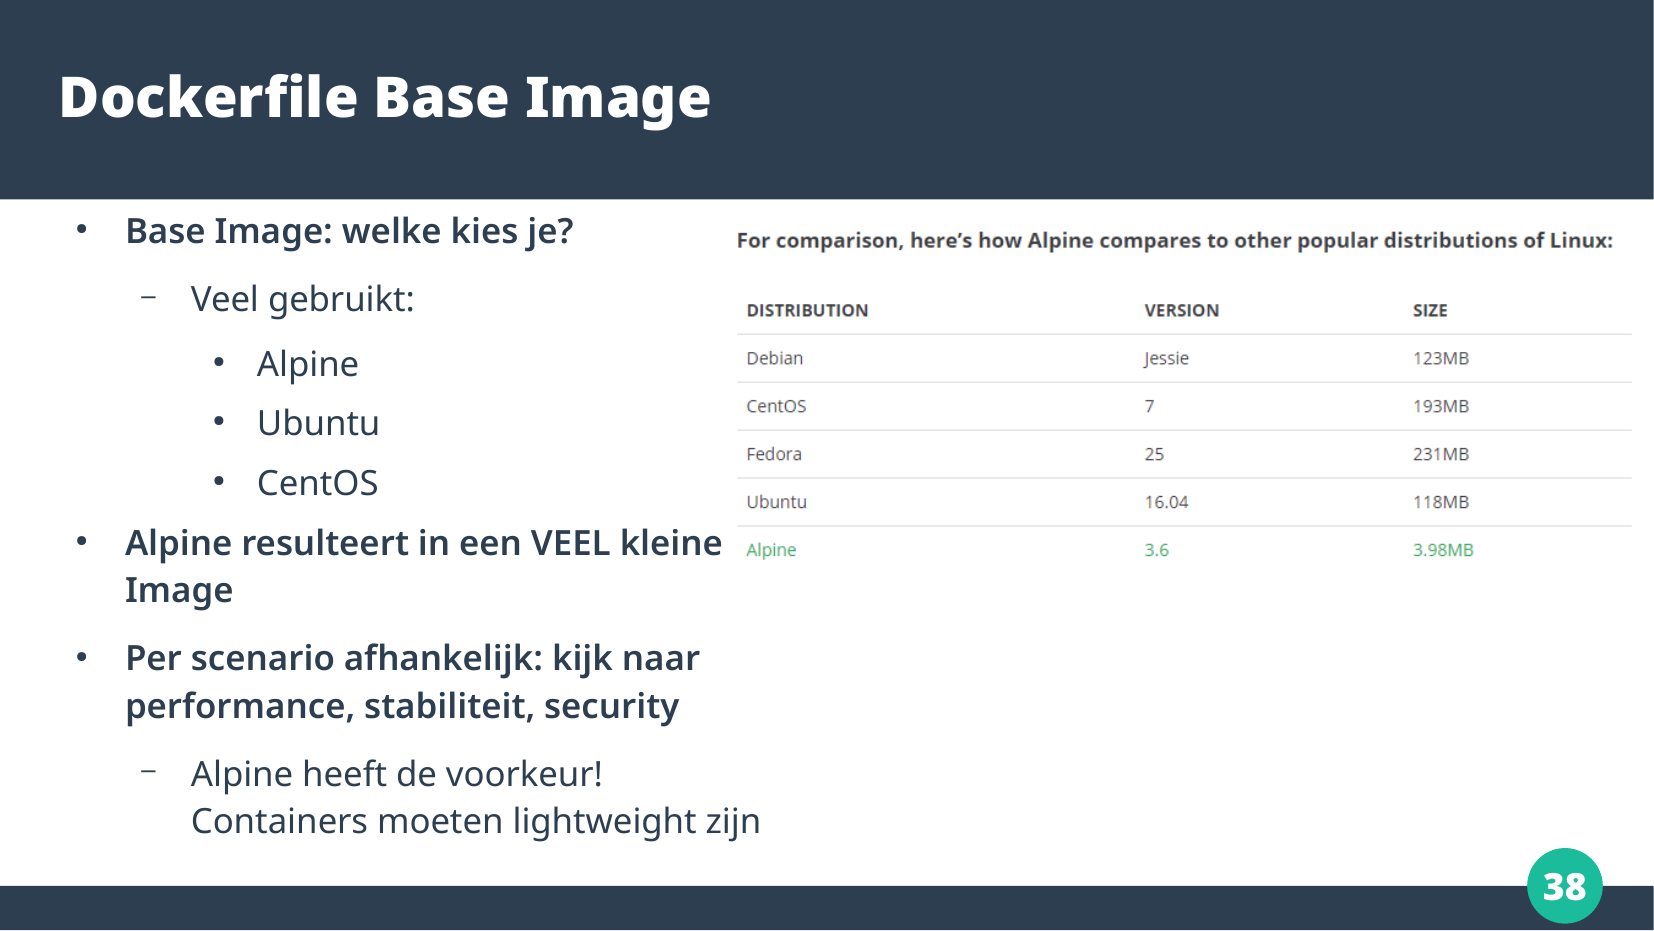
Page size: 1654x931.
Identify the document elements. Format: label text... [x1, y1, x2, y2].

list Base Image: welke kies je? Veel gebruikt: Alpine Ubuntu CentOS Alpine resulteert in een VEEL kleiner Image Per scenario afhankelijk: kijk naar performance, stabiliteit, security Alpine heeft de voorkeur! Containers moeten lightweight zijn [59, 206, 768, 864]
picture [725, 206, 1654, 598]
title Dockerfile Base Image [59, 37, 1595, 156]
